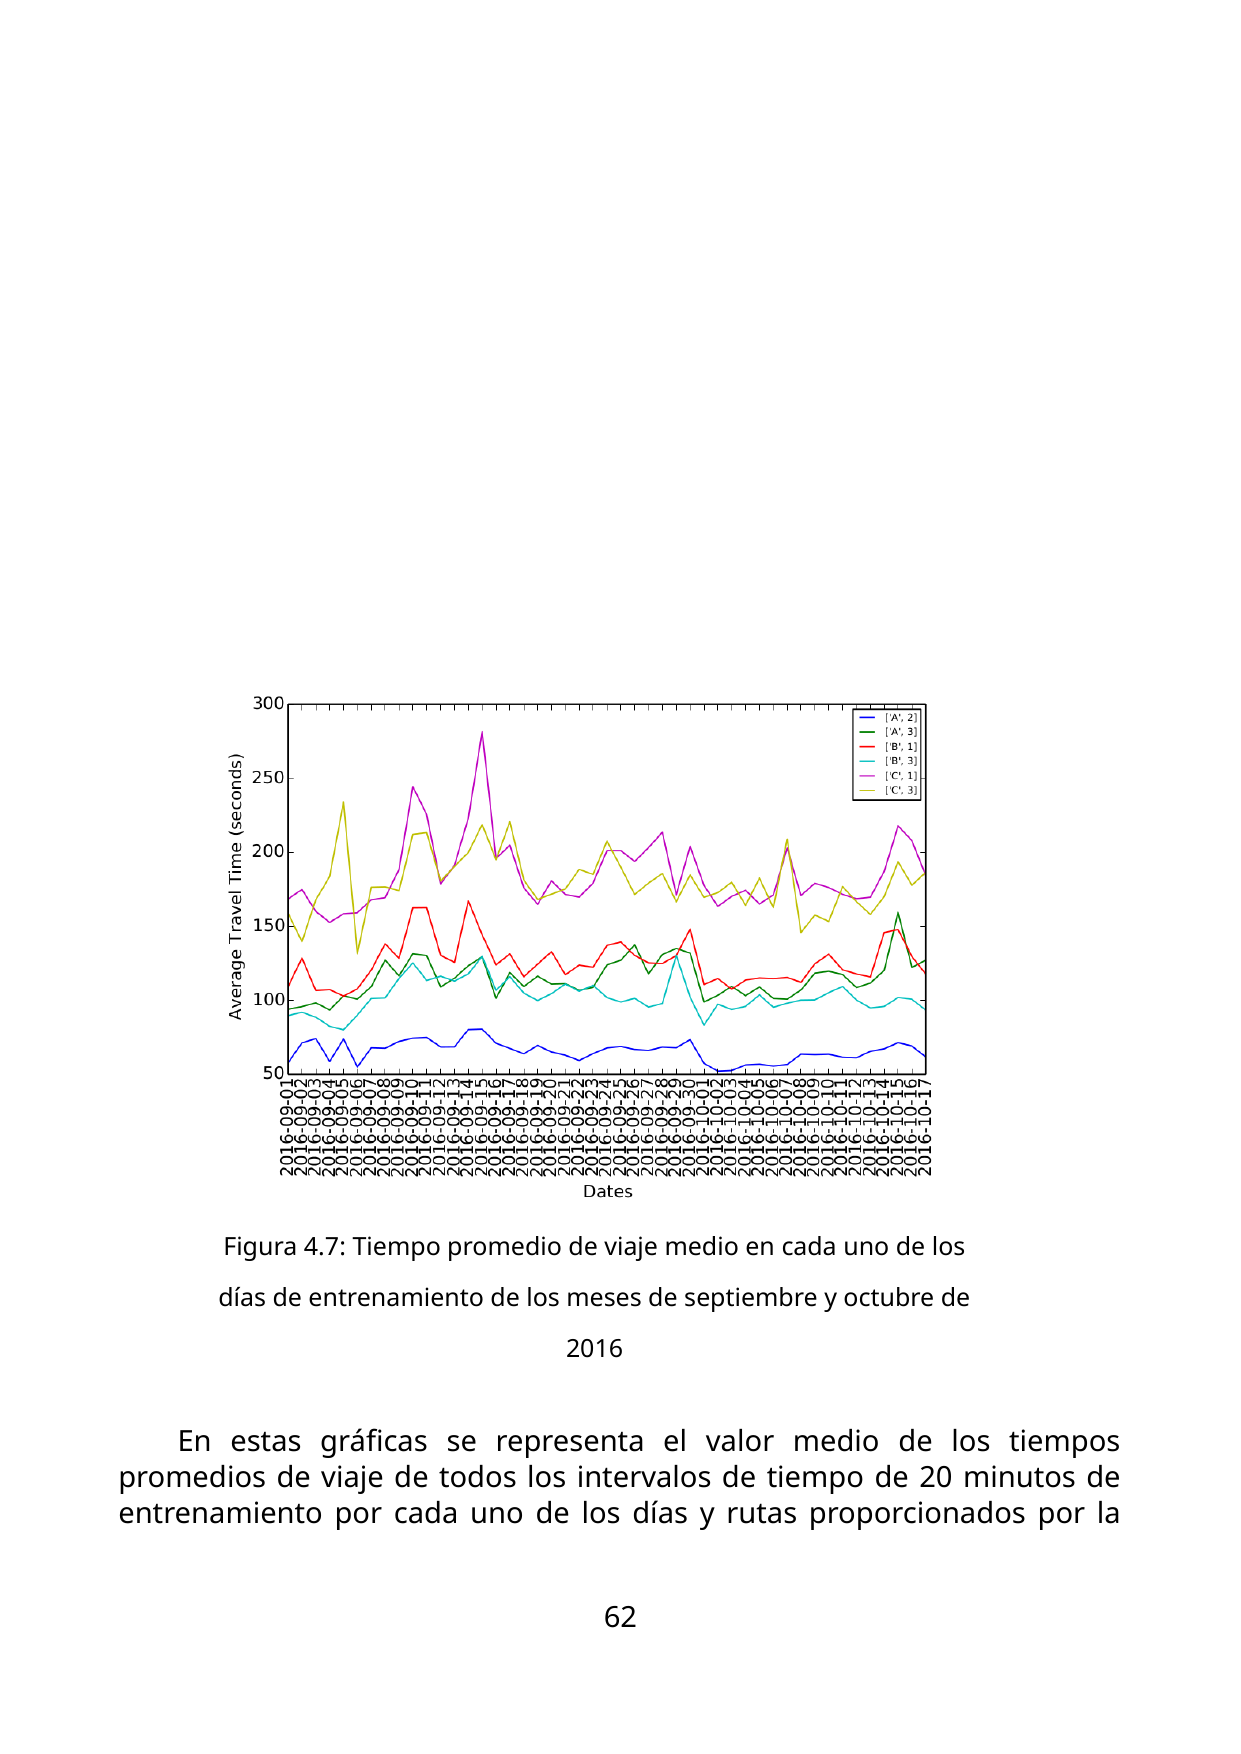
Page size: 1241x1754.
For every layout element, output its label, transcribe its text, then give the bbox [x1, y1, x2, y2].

text Figura 4.7: Tiempo promedio de viaje medio en cada uno de los días de entrenamiento de los meses de septiembre y octubre de 2016 [218, 672, 971, 1364]
text En estas gráficas se representa el valor medio de los tiempos promedios de viaje de todos los intervalos de tiempo de 20 minutos de entrenamiento por cada uno de los días y rutas proporcionados por la [118, 1421, 1122, 1532]
picture [207, 681, 962, 1212]
